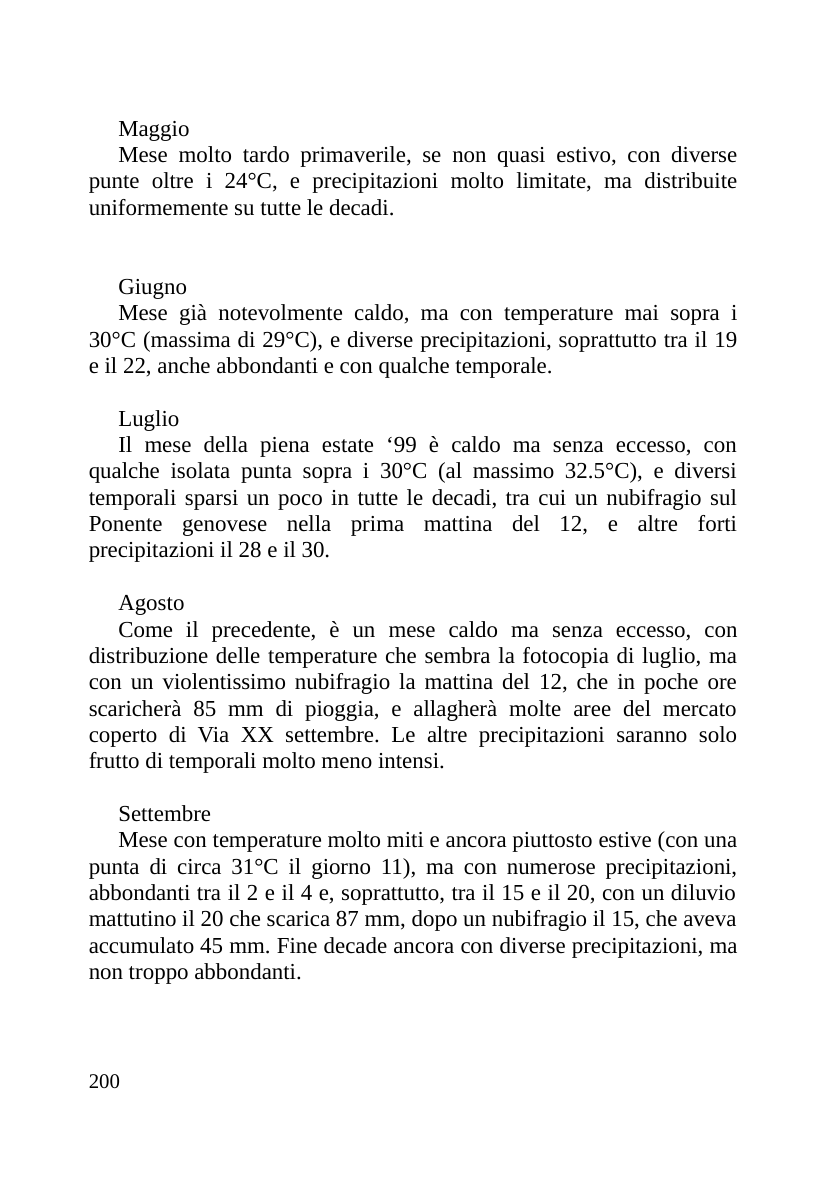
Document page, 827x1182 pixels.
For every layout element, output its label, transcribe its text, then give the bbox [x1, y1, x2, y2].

text Giugno [88, 273, 738, 299]
text Luglio [88, 405, 738, 431]
text Il mese della piena estate ‘99 è caldo ma senza eccesso, con qualche isolata punta sopra i 30°C (al massimo 32.5°C), e diversi temporali sparsi un poco in tutte le decadi, tra cui un nubifragio sul Ponente genovese nella prima mattina del 12, e altre forti precipitazioni il 28 e il 30. [88, 431, 738, 563]
text Mese già notevolmente caldo, ma con temperature mai sopra i 30°C (massima di 29°C), e diverse precipitazioni, soprattutto tra il 19 e il 22, anche abbondanti e con qualche temporale. [88, 299, 738, 378]
text Agosto [88, 589, 738, 616]
text Mese molto tardo primaverile, se non quasi estivo, con diverse punte oltre i 24°C, e precipitazioni molto limitate, ma distribuite uniformemente su tutte le decadi. [88, 141, 738, 220]
text Come il precedente, è un mese caldo ma senza eccesso, con distribuzione delle temperature che sembra la fotocopia di luglio, ma con un violentissimo nubifragio la mattina del 12, che in poche ore scaricherà 85 mm di pioggia, e allagherà molte aree del mercato coperto di Via XX settembre. Le altre precipitazioni saranno solo frutto di temporali molto meno intensi. [88, 616, 738, 774]
text Settembre [88, 800, 738, 826]
text Mese con temperature molto miti e ancora piuttosto estive (con una punta di circa 31°C il giorno 11), ma con numerose precipitazioni, abbondanti tra il 2 e il 4 e, soprattutto, tra il 15 e il 20, con un diluvio mattutino il 20 che scarica 87 mm, dopo un nubifragio il 15, che aveva accumulato 45 mm. Fine decade ancora con diverse precipitazioni, ma non troppo abbondanti. [88, 826, 738, 984]
text Maggio [88, 115, 738, 141]
